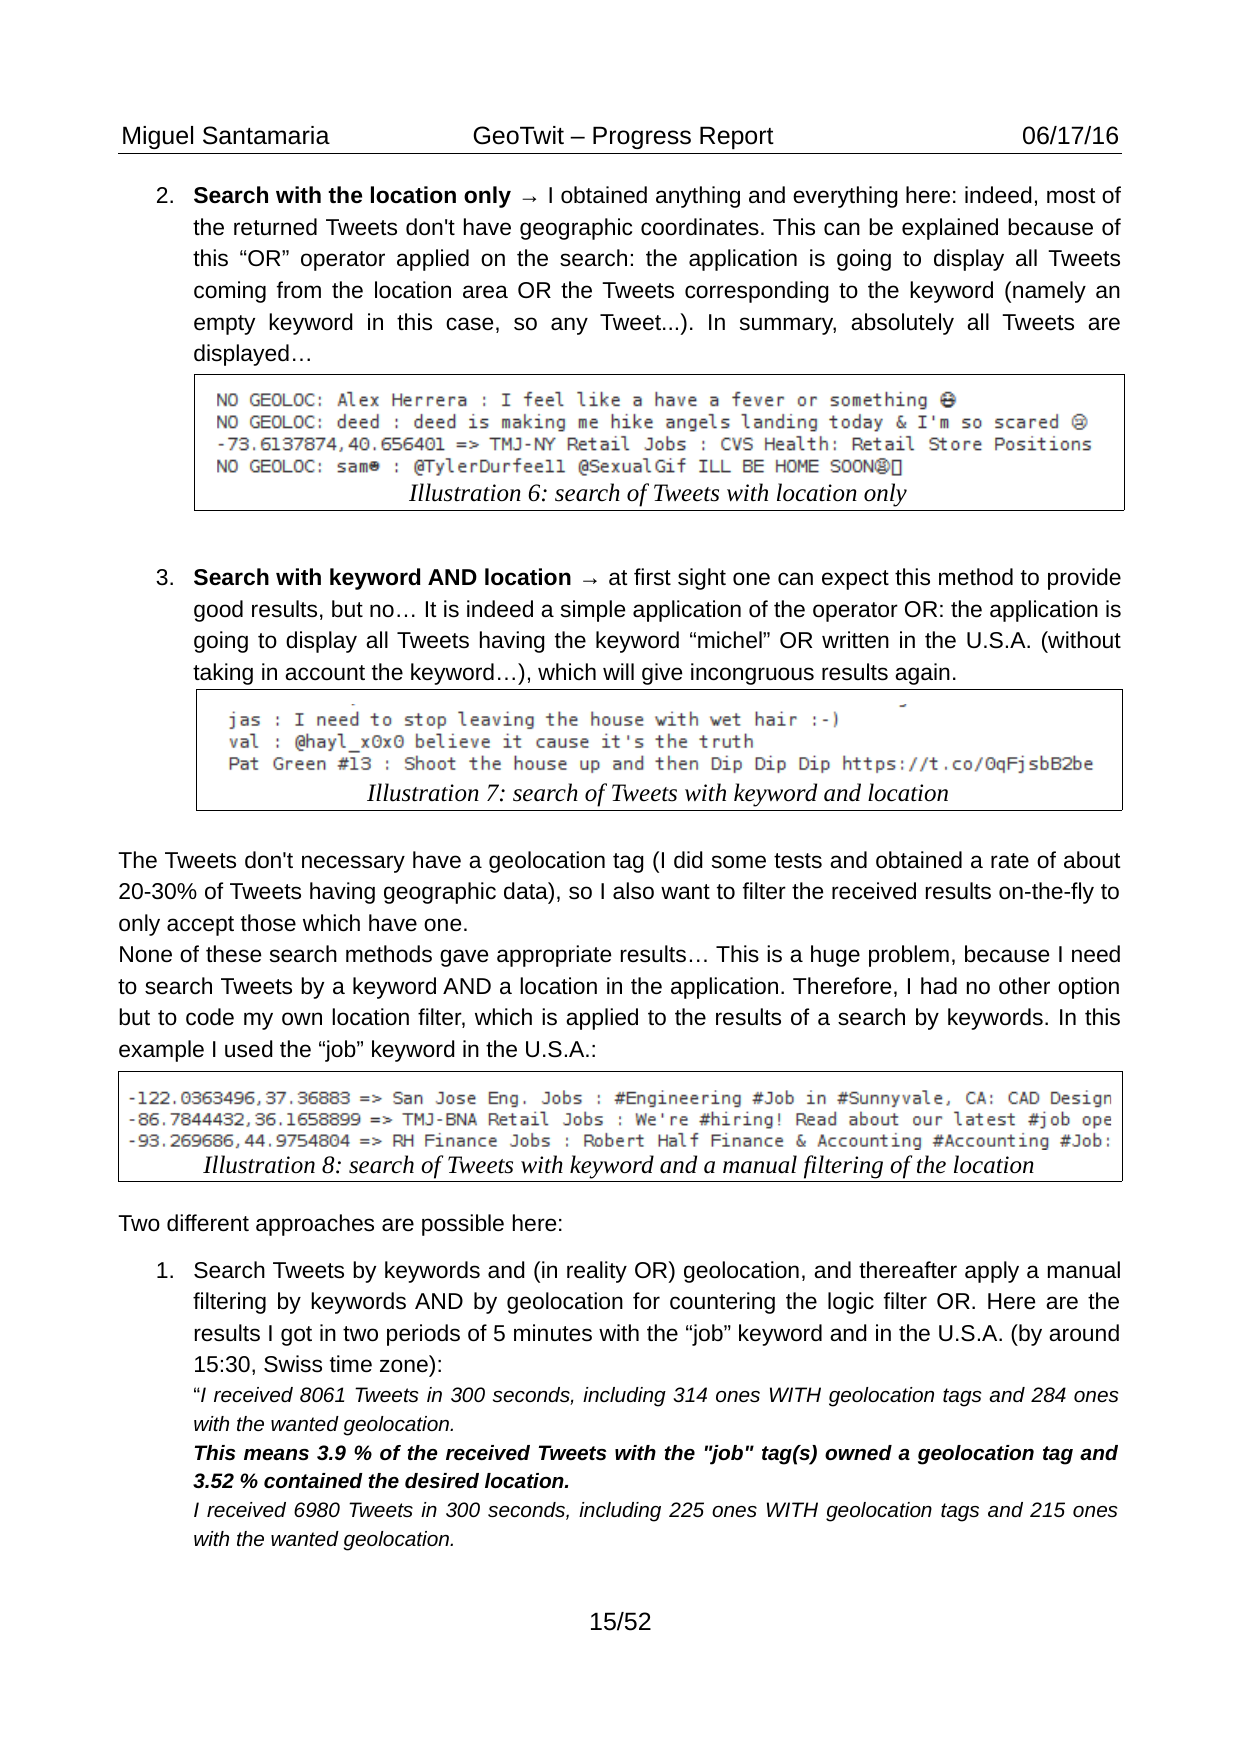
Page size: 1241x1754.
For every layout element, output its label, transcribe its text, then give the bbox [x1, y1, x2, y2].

picture [121, 1086, 1112, 1150]
list Illustration 6: search of Tweets with location only [197, 475, 1121, 507]
list “I received 8061 Tweets in 300 seconds, including 314 ones WITH geolocation tags and 284 ones with the wanted geolocation. [156, 1383, 1122, 1436]
text Two different approaches are possible here: [118, 1182, 1122, 1237]
text None of these search methods gave appropriate results… This is a huge problem, because I need to search Tweets by a keyword AND a location in the application. Therefore, I had no other option but to code my own location filter, which is applied to the results of a search by keywords. In this example I used the “job” keyword in the U.S.A.: [118, 941, 1122, 1062]
picture [217, 704, 1102, 778]
text [118, 1067, 1122, 1071]
list Search with keyword AND location → at first sight one can expect this method to provide good results, but no… It is indeed a simple application of the operator OR: the application is going to display all Tweets having the keyword “michel” OR written in the U.S.A. (without taking in account the keyword…), which will give incongruous results again. [156, 564, 1122, 685]
text [119, 1147, 1122, 1181]
list Search Tweets by keywords and (in reality OR) geolocation, and thereafter apply a manual filtering by keywords AND by geolocation for countering the logic filter OR. Here are the results I got in two periods of 5 minutes with the “job” keyword and in the U.S.A. (by around 15:30, Swiss time zone): [156, 1257, 1122, 1378]
list Search with the location only → I obtained anything and everything here: indeed, most of the returned Tweets don't have geographic coordinates. This can be explained because of this “OR” operator applied on the search: the application is going to display all Tweets coming from the location area OR the Tweets corresponding to the keyword (namely an empty keyword in this case, so any Tweet...). In summary, absolutely all Tweets are displayed… [156, 182, 1122, 366]
list I received 6980 Tweets in 300 seconds, including 225 ones WITH geolocation tags and 215 ones with the wanted geolocation. [156, 1498, 1122, 1551]
picture [216, 389, 1102, 479]
list This means 3.9 % of the received Tweets with the "job" tag(s) owned a geolocation tag and 3.52 % contained the desired location. [156, 1440, 1122, 1493]
text The Tweets don't necessary have a geolocation tag (I did some tests and obtained a rate of about 20-30% of Tweets having geographic data), so I also want to filter the received results on-the-fly to only accept those which have one. [118, 847, 1122, 936]
text Illustration 8: search of Tweets with keyword and a manual filtering of the location [121, 1147, 1119, 1178]
text Illustration 7: search of Tweets with keyword and location [199, 775, 1119, 807]
